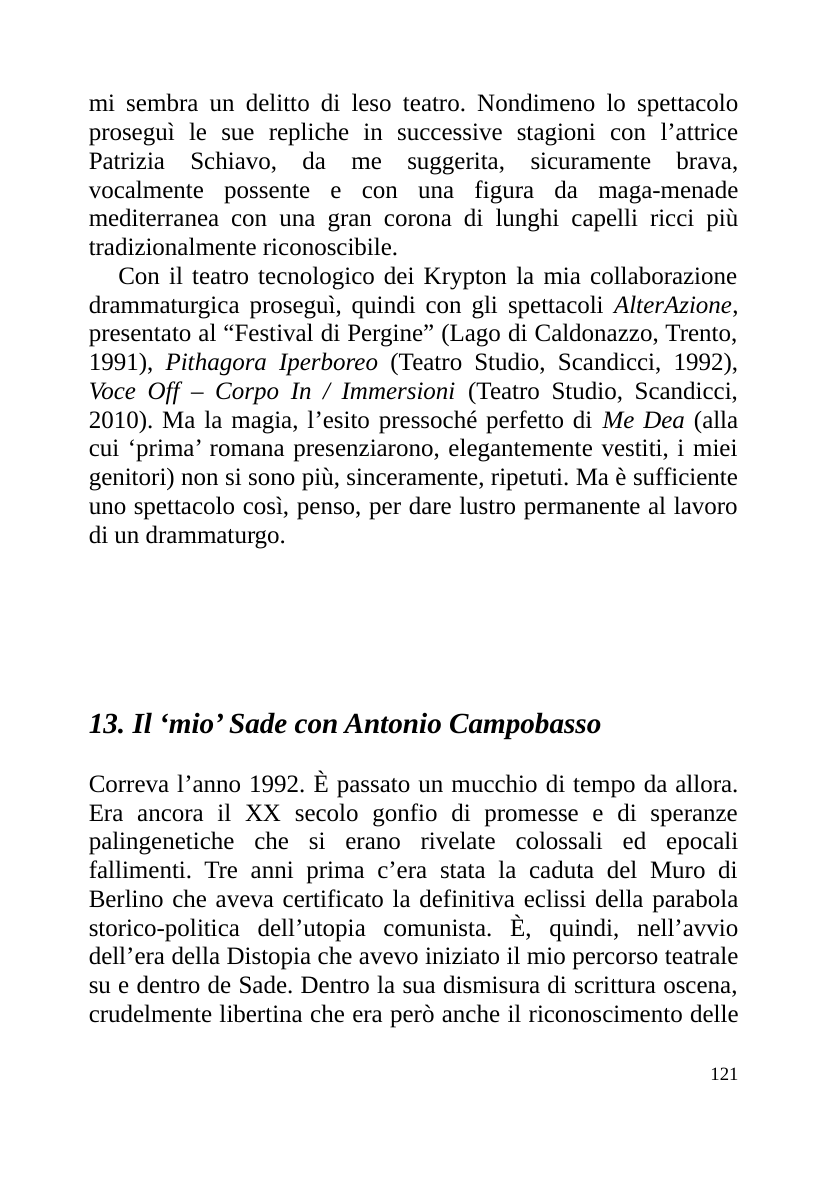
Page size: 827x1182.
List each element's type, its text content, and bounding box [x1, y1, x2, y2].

text Con il teatro tecnologico dei Krypton la mia collaborazione drammaturgica proseguì, quindi con gli spettacoli AlterAzione, presentato al “Festival di Pergine” (Lago di Caldonazzo, Trento, 1991), Pithagora Iperboreo (Teatro Studio, Scandicci, 1992), Voce Off – Corpo In / Immersioni (Teatro Studio, Scandicci, 2010). Ma la magia, l’esito pressoché perfetto di Me Dea (alla cui ‘prima’ romana presenziarono, elegantemente vestiti, i miei genitori) non si sono più, sinceramente, ripetuti. Ma è sufficiente uno spettacolo così, penso, per dare lustro permanente al lavoro di un drammaturgo. [88, 261, 738, 548]
text mi sembra un delitto di leso teatro. Nondimeno lo spettacolo proseguì le sue repliche in successive stagioni con l’attrice Patrizia Schiavo, da me suggerita, sicuramente brava, vocalmente possente e con una figura da maga-menade mediterranea con una gran corona di lunghi capelli ricci più tradizionalmente riconoscibile. [88, 88, 739, 261]
text 13. Il ‘mio’ Sade con Antonio Campobasso [88, 707, 739, 740]
text Correva l’anno 1992. È passato un mucchio di tempo da allora. Era ancora il XX secolo gonfio di promesse e di speranze palingenetiche che si erano rivelate colossali ed epocali fallimenti. Tre anni prima c’era stata la caduta del Muro di Berlino che aveva certificato la definitiva eclissi della parabola storico-politica dell’utopia comunista. È, quindi, nell’avvio dell’era della Distopia che avevo iniziato il mio percorso teatrale su e dentro de Sade. Dentro la sua dismisura di scrittura oscena, crudelmente libertina che era però anche il riconoscimento delle [88, 769, 739, 1028]
